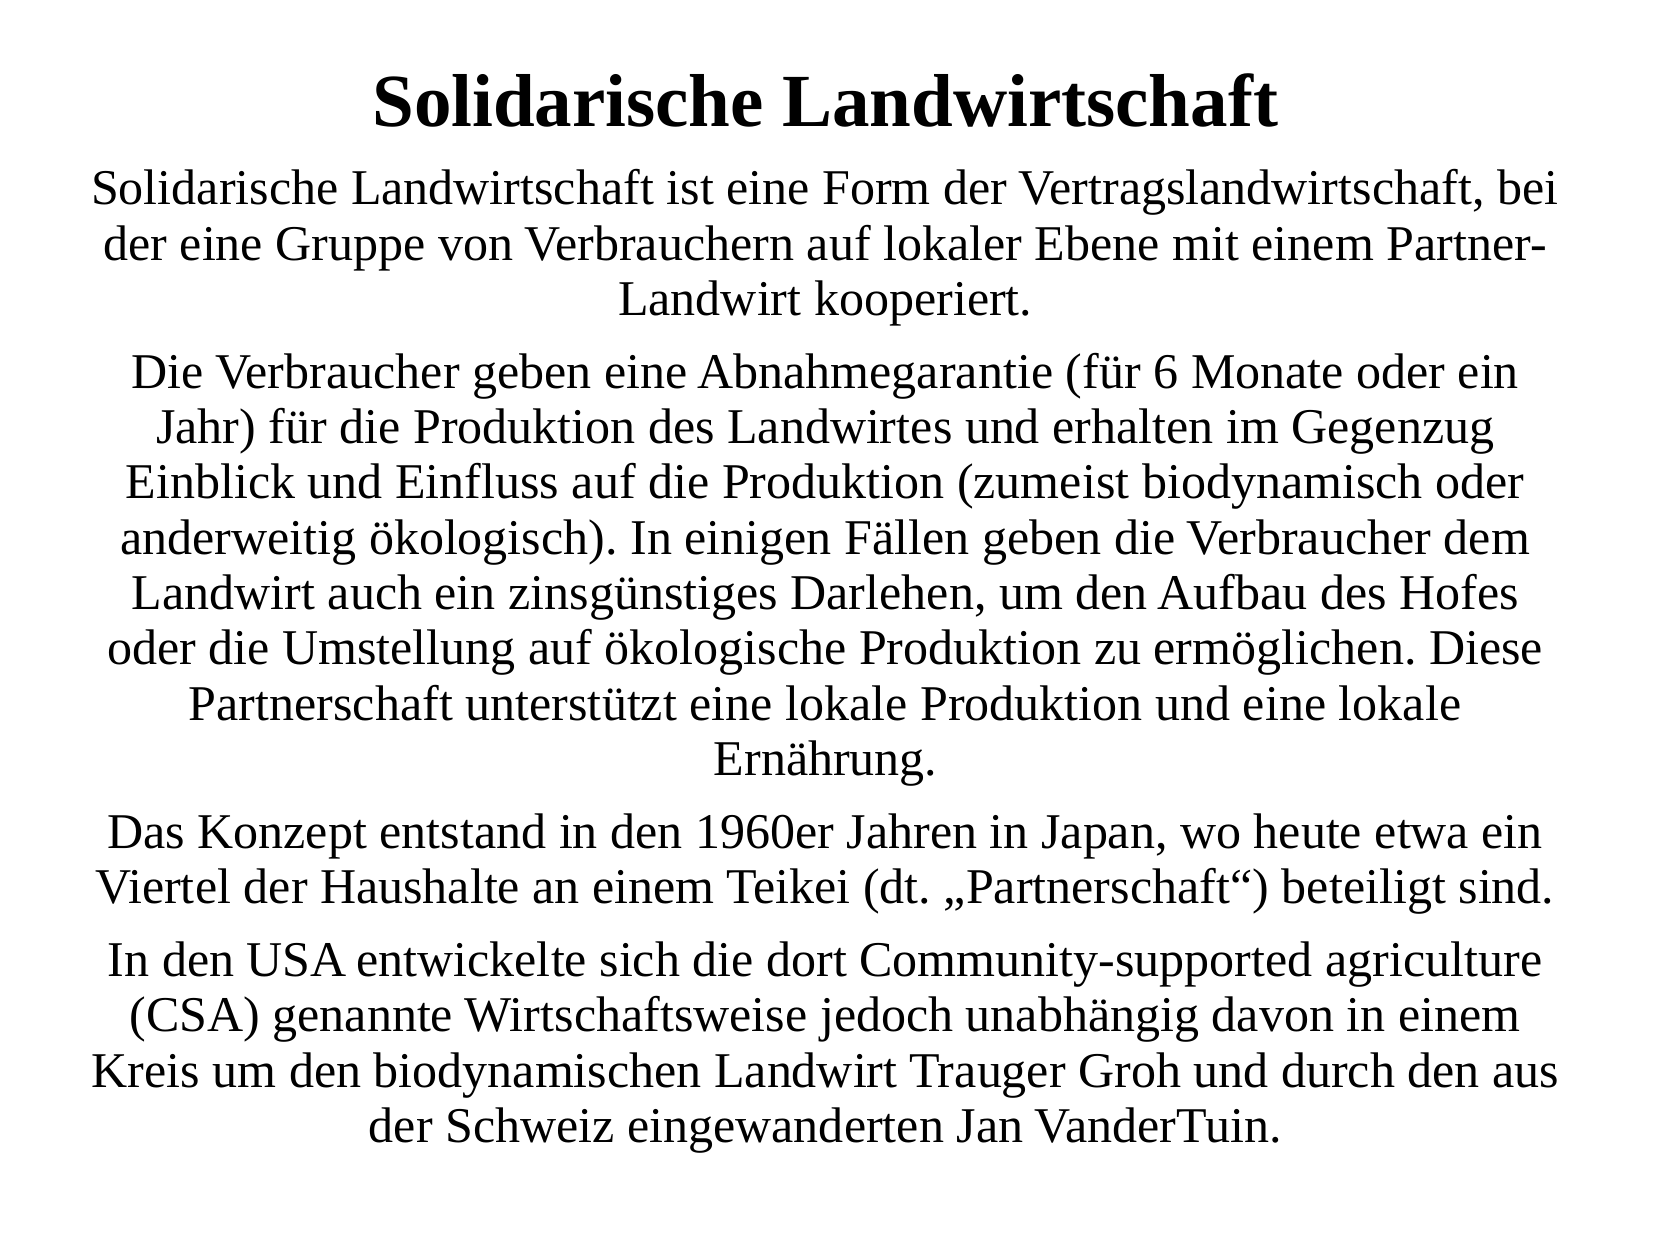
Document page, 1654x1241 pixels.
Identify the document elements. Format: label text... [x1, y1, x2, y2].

text_box Solidarische Landwirtschaft Solidarische Landwirtschaft ist eine Form der Vertragslandwirtschaft, bei der eine Gruppe von Verbrauchern auf lokaler Ebene mit einem Partner-Landwirt kooperiert. Die Verbraucher geben eine Abnahmegarantie (für 6 Monate oder ein Jahr) für die Produktion des Landwirtes und erhalten im Gegenzug Einblick und Einfluss auf die Produktion (zumeist biodynamisch oder anderweitig ökologisch). In einigen Fällen geben die Verbraucher dem Landwirt auch ein zinsgünstiges Darlehen, um den Aufbau des Hofes oder die Umstellung auf ökologische Produktion zu ermöglichen. Diese Partnerschaft unterstützt eine lokale Produktion und eine lokale Ernährung. Das Konzept entstand in den 1960er Jahren in Japan, wo heute etwa ein Viertel der Haushalte an einem Teikei (dt. „Partnerschaft“) beteiligt sind. In den USA entwickelte sich die dort Community-supported agriculture (CSA) genannte Wirtschaftsweise jedoch unabhängig davon in einem Kreis um den biodynamischen Landwirt Trauger Groh und durch den aus der Schweiz eingewanderten Jan VanderTuin. [76, 52, 1578, 1161]
